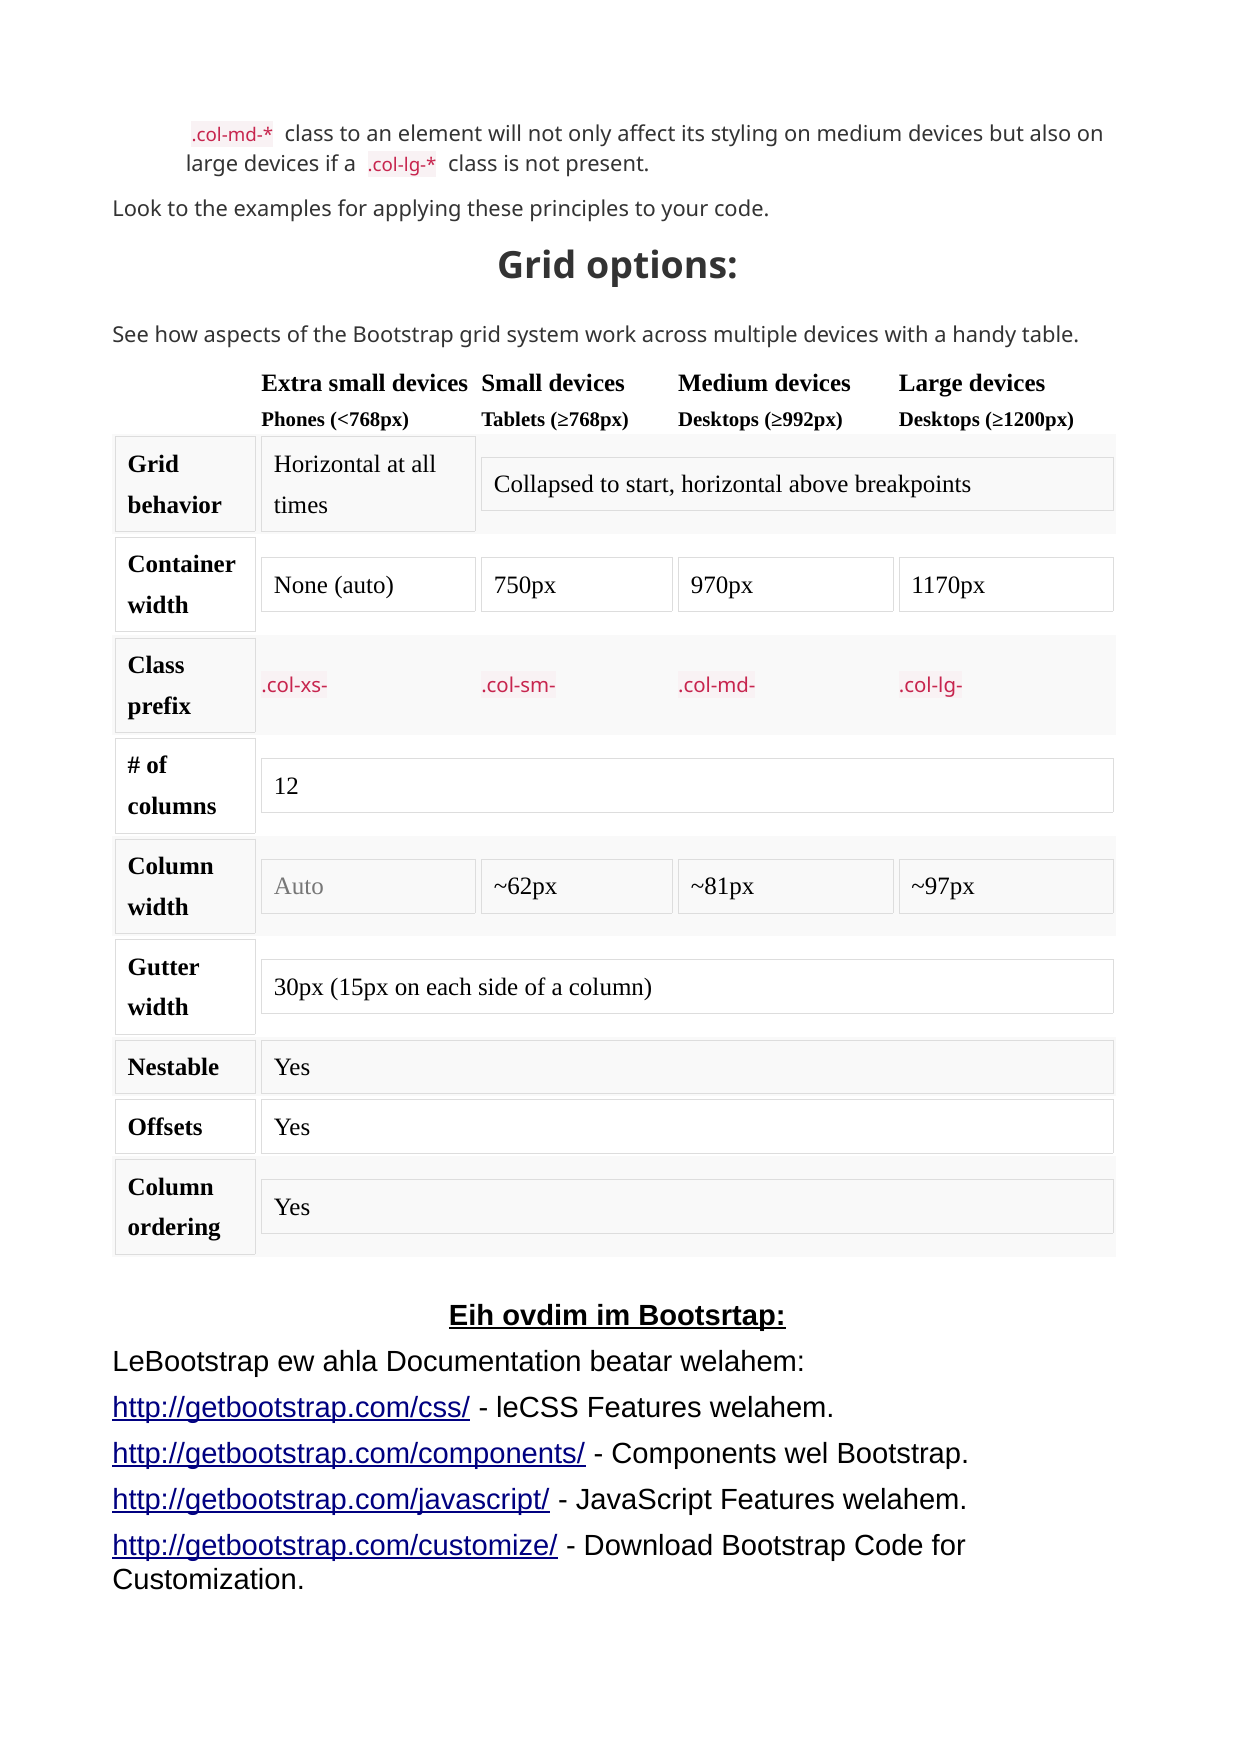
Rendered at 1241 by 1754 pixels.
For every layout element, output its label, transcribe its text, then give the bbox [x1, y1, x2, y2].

table_cell 750px [478, 534, 675, 634]
table_cell 1170px [896, 534, 1116, 634]
table_cell Grid behavior [112, 434, 258, 534]
table_header Large devices Desktops (≥1200px) [896, 365, 1116, 433]
table_cell .col-sm- [478, 635, 675, 735]
table_header Extra small devices Phones (<768px) [258, 365, 478, 433]
text http://getbootstrap.com/css/ - leCSS Features welahem. [112, 1390, 1122, 1423]
table_cell ~81px [675, 836, 896, 936]
table_cell Yes [258, 1156, 1116, 1257]
table_header Small devices Tablets (≥768px) [478, 365, 675, 433]
table_cell ~97px [896, 836, 1116, 936]
table_cell # of columns [112, 735, 258, 836]
text http://getbootstrap.com/customize/ - Download Bootstrap Code for Customization. [112, 1528, 1122, 1595]
text See how aspects of the Bootstrap grid system work across multiple devices with a handy table. [112, 319, 1122, 349]
table_cell 12 [258, 735, 1116, 836]
table_cell None (auto) [258, 534, 478, 634]
table_cell Container width [112, 534, 258, 634]
table_cell Auto [258, 836, 478, 936]
text Look to the examples for applying these principles to your code. [112, 193, 1122, 223]
table_cell Gutter width [112, 936, 258, 1037]
table_cell .col-xs- [258, 635, 478, 735]
table_header Medium devices Desktops (≥992px) [675, 365, 896, 433]
table_cell .col-md- [675, 635, 896, 735]
table_cell .col-lg- [896, 635, 1116, 735]
table_cell Class prefix [112, 635, 258, 735]
table_cell 970px [675, 534, 896, 634]
table_cell Collapsed to start, horizontal above breakpoints [478, 434, 1116, 534]
table_cell Yes [258, 1037, 1116, 1096]
table_cell ~62px [478, 836, 675, 936]
subtitle Grid options: [112, 239, 1122, 290]
table_header [112, 365, 258, 433]
list .col-md-* class to an element will not only affect its styling on medium devices but also on large devices if a .col-lg-* class is not present. [112, 118, 1122, 178]
text Eih ovdim im Bootsrtap: [112, 1298, 1122, 1331]
table_cell Yes [258, 1096, 1116, 1156]
table_cell Offsets [112, 1096, 258, 1156]
text LeBootstrap ew ahla Documentation beatar welahem: [112, 1344, 1122, 1377]
text http://getbootstrap.com/javascript/ - JavaScript Features welahem. [112, 1482, 1122, 1516]
table_cell Nestable [112, 1037, 258, 1096]
table_cell 30px (15px on each side of a column) [258, 936, 1116, 1037]
table_cell Column ordering [112, 1156, 258, 1257]
text http://getbootstrap.com/components/ - Components wel Bootstrap. [112, 1436, 1122, 1469]
table_cell Column width [112, 836, 258, 936]
table_cell Horizontal at all times [258, 434, 478, 534]
